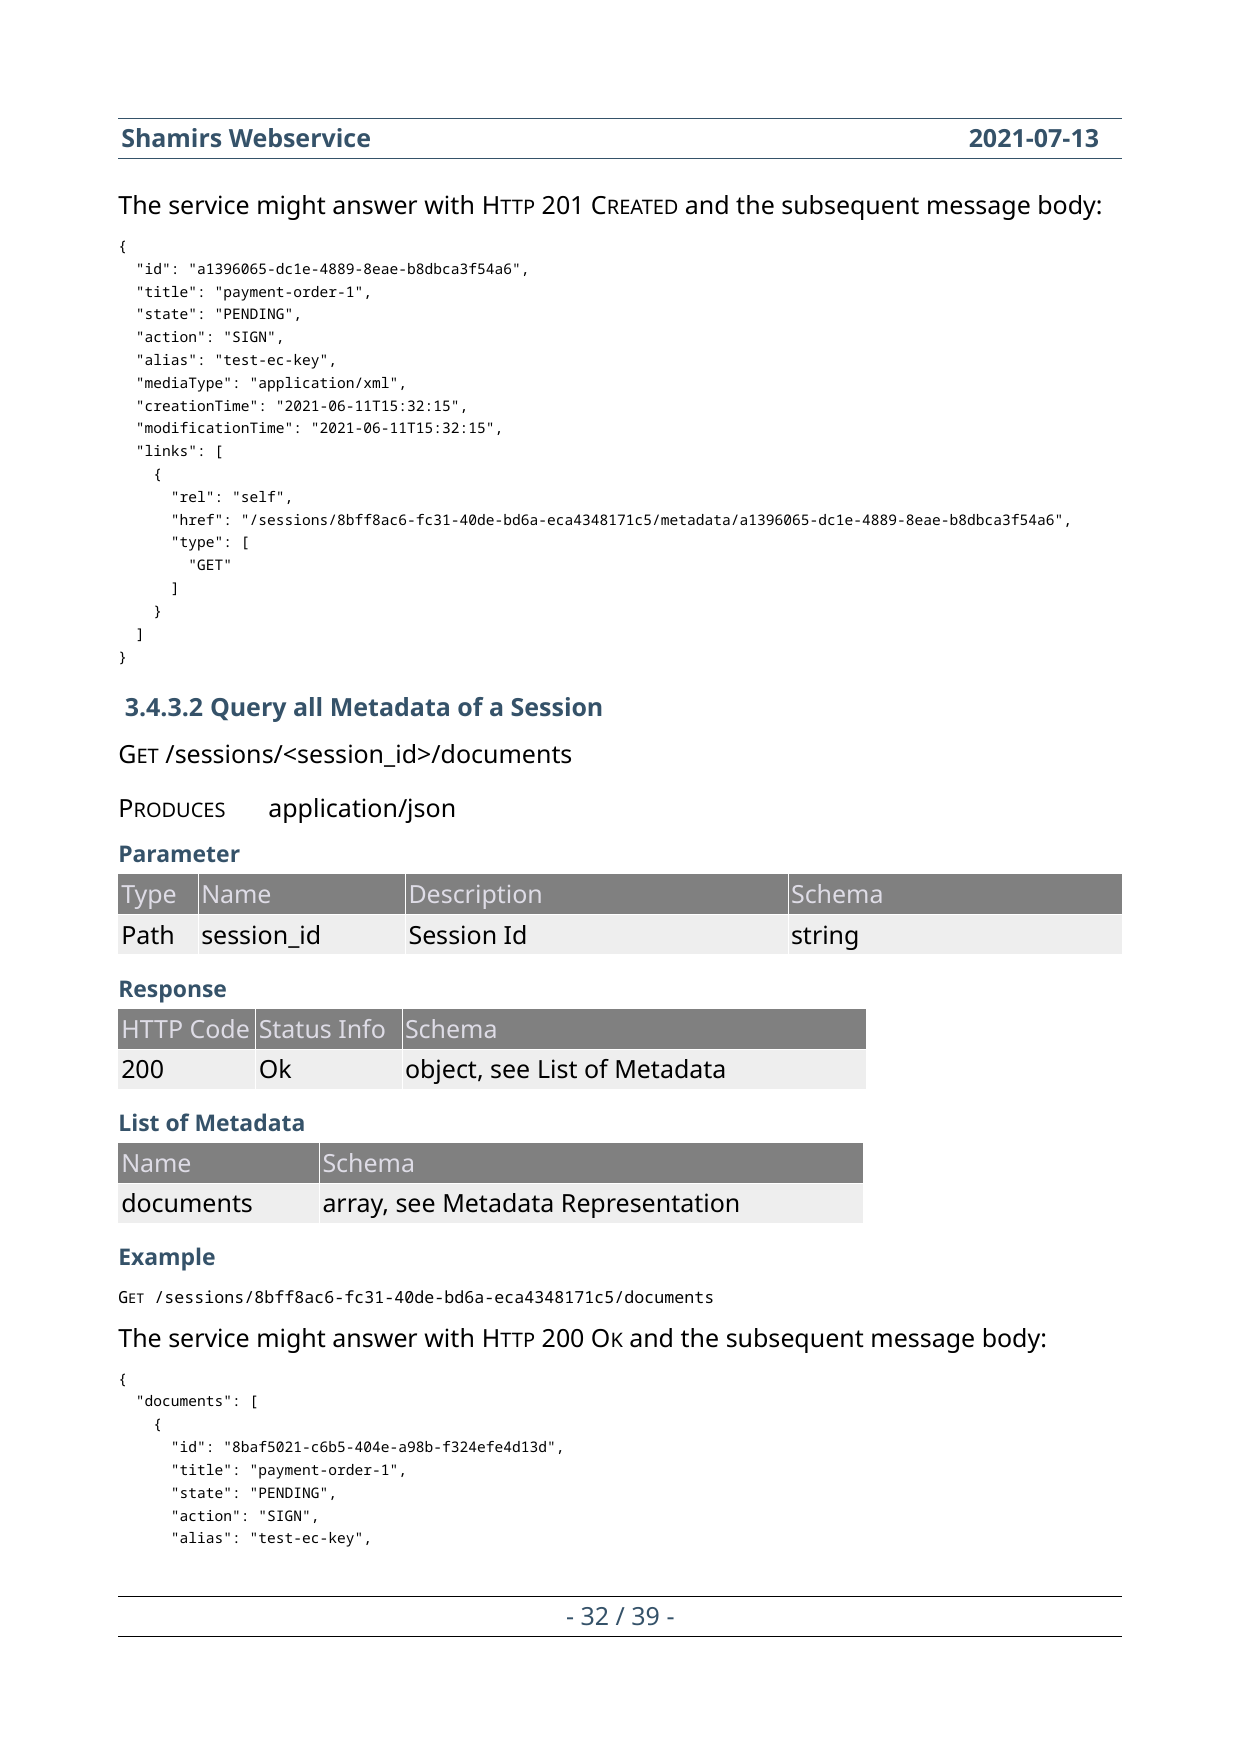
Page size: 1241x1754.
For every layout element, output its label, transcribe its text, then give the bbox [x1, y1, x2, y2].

text Produces application/json [118, 790, 1122, 824]
subtitle Query all Metadata of a Session [118, 690, 1122, 724]
table_header Schema [320, 1143, 863, 1183]
text "rel": "self", [118, 487, 1122, 507]
text Example [118, 1241, 1122, 1272]
text Get /sessions/8bff8ac6-fc31-40de-bd6a-eca4348171c5/documents [118, 1286, 1122, 1308]
text "id": "8baf5021-c6b5-404e-a98b-f324efe4d13d", [118, 1437, 1122, 1457]
table_header Name [199, 874, 405, 914]
text "links": [ [118, 441, 1122, 461]
text "modificationTime": "2021-06-11T15:32:15", [118, 418, 1122, 438]
text "action": "SIGN", [118, 1505, 1122, 1525]
table_cell Ok [256, 1050, 402, 1089]
text "documents": [ [118, 1391, 1122, 1411]
text "state": "PENDING", [118, 304, 1122, 324]
text ] [118, 623, 1122, 643]
text The service might answer with Http 201 Created and the subsequent message body: [118, 188, 1122, 222]
text Parameter [118, 838, 1122, 869]
table_cell Session Id [406, 915, 788, 954]
table_cell string [789, 915, 1122, 954]
text } [118, 601, 1122, 621]
text "title": "payment-order-1", [118, 1460, 1122, 1479]
text "href": "/sessions/8bff8ac6-fc31-40de-bd6a-eca4348171c5/metadata/a1396065-dc1e-4889-8eae-b8dbca3f54a6", [118, 509, 1122, 529]
text } [118, 646, 1122, 666]
text { [118, 1368, 1122, 1388]
text "GET" [118, 555, 1122, 575]
text Response [118, 973, 1122, 1004]
text "type": [ [118, 532, 1122, 552]
text ] [118, 578, 1122, 598]
table_cell session_id [199, 915, 405, 954]
text { [118, 1414, 1122, 1434]
table_cell Path [118, 915, 198, 954]
text Get /sessions/<session_id>/documents [118, 737, 1122, 771]
text { [118, 236, 1122, 256]
text "mediaType": "application/xml", [118, 373, 1122, 392]
text The service might answer with Http 200 Ok and the subsequent message body: [118, 1320, 1122, 1354]
text "action": "SIGN", [118, 327, 1122, 347]
text "state": "PENDING", [118, 1482, 1122, 1502]
text { [118, 464, 1122, 484]
table_header Schema [789, 874, 1122, 914]
table_header HTTP Code [118, 1009, 255, 1049]
table_cell documents [118, 1184, 319, 1223]
text "alias": "test-ec-key", [118, 350, 1122, 370]
table_header Type [118, 874, 198, 914]
text "alias": "test-ec-key", [118, 1528, 1122, 1548]
table_header Schema [403, 1009, 866, 1049]
table_header Status Info [256, 1009, 402, 1049]
text "id": "a1396065-dc1e-4889-8eae-b8dbca3f54a6", [118, 258, 1122, 278]
table_header Description [406, 874, 788, 914]
table_cell 200 [118, 1050, 255, 1089]
text "title": "payment-order-1", [118, 281, 1122, 301]
text "creationTime": "2021-06-11T15:32:15", [118, 395, 1122, 415]
text List of Metadata [118, 1107, 1122, 1138]
table_header Name [118, 1143, 319, 1183]
table_cell array, see Metadata Representation [320, 1184, 863, 1223]
table_cell object, see List of Metadata [403, 1050, 866, 1089]
